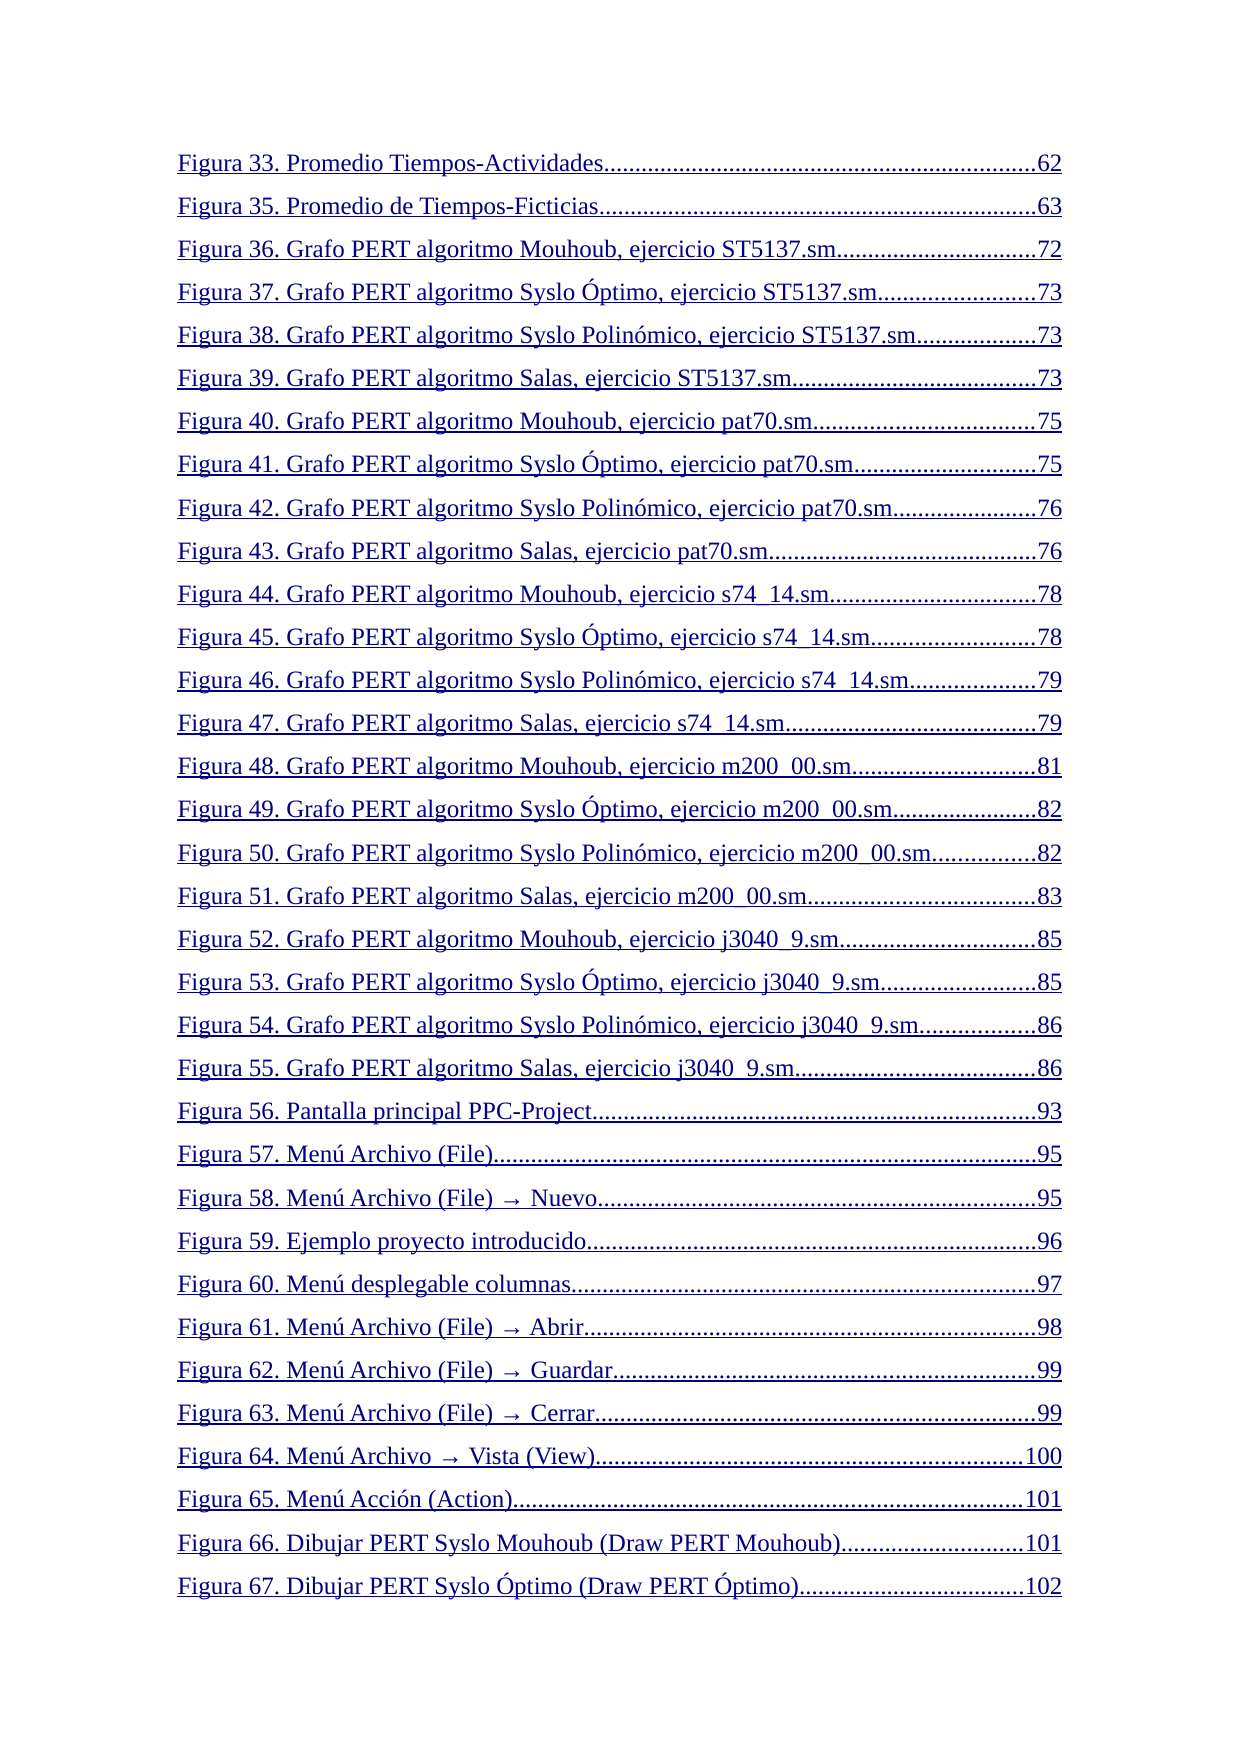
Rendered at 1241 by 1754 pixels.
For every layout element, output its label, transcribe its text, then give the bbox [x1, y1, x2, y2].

text Figura 66. Dibujar PERT Syslo Mouhoub (Draw PERT Mouhoub) 101 [177, 1528, 1063, 1556]
text Figura 63. Menú Archivo (File) → Cerrar 99 [177, 1398, 1063, 1427]
text Figura 49. Grafo PERT algoritmo Syslo Óptimo, ejercicio m200_00.sm 82 [177, 794, 1063, 823]
text Figura 52. Grafo PERT algoritmo Mouhoub, ejercicio j3040_9.sm 85 [177, 924, 1063, 953]
text Figura 41. Grafo PERT algoritmo Syslo Óptimo, ejercicio pat70.sm 75 [177, 449, 1063, 478]
text Figura 35. Promedio de Tiempos-Ficticias 63 [177, 191, 1063, 219]
text Figura 62. Menú Archivo (File) → Guardar 99 [177, 1355, 1063, 1384]
text Figura 59. Ejemplo proyecto introducido 96 [177, 1226, 1063, 1254]
text Figura 43. Grafo PERT algoritmo Salas, ejercicio pat70.sm 76 [177, 536, 1063, 564]
text Figura 57. Menú Archivo (File) 95 [177, 1139, 1063, 1168]
text Figura 47. Grafo PERT algoritmo Salas, ejercicio s74_14.sm 79 [177, 708, 1063, 737]
text Figura 51. Grafo PERT algoritmo Salas, ejercicio m200_00.sm 83 [177, 881, 1063, 909]
text Figura 60. Menú desplegable columnas 97 [177, 1269, 1063, 1298]
text Figura 38. Grafo PERT algoritmo Syslo Polinómico, ejercicio ST5137.sm 73 [177, 320, 1063, 349]
text Figura 36. Grafo PERT algoritmo Mouhoub, ejercicio ST5137.sm 72 [177, 234, 1063, 263]
text Figura 48. Grafo PERT algoritmo Mouhoub, ejercicio m200_00.sm 81 [177, 751, 1063, 780]
text Figura 64. Menú Archivo → Vista (View) 100 [177, 1441, 1063, 1470]
text Figura 33. Promedio Tiempos-Actividades 62 [177, 148, 1063, 176]
text Figura 37. Grafo PERT algoritmo Syslo Óptimo, ejercicio ST5137.sm 73 [177, 277, 1063, 306]
text Figura 56. Pantalla principal PPC-Project 93 [177, 1096, 1063, 1125]
text Figura 54. Grafo PERT algoritmo Syslo Polinómico, ejercicio j3040_9.sm 86 [177, 1010, 1063, 1039]
text Figura 40. Grafo PERT algoritmo Mouhoub, ejercicio pat70.sm 75 [177, 406, 1063, 435]
text Figura 39. Grafo PERT algoritmo Salas, ejercicio ST5137.sm 73 [177, 363, 1063, 392]
text Figura 58. Menú Archivo (File) → Nuevo. 95 [177, 1183, 1063, 1211]
text Figura 44. Grafo PERT algoritmo Mouhoub, ejercicio s74_14.sm 78 [177, 579, 1063, 608]
text Figura 67. Dibujar PERT Syslo Óptimo (Draw PERT Óptimo) 102 [177, 1571, 1063, 1599]
text Figura 46. Grafo PERT algoritmo Syslo Polinómico, ejercicio s74_14.sm 79 [177, 665, 1063, 694]
text Figura 65. Menú Acción (Action) 101 [177, 1484, 1063, 1513]
text Figura 53. Grafo PERT algoritmo Syslo Óptimo, ejercicio j3040_9.sm 85 [177, 967, 1063, 996]
text Figura 55. Grafo PERT algoritmo Salas, ejercicio j3040_9.sm 86 [177, 1053, 1063, 1082]
text Figura 45. Grafo PERT algoritmo Syslo Óptimo, ejercicio s74_14.sm 78 [177, 622, 1063, 651]
text Figura 61. Menú Archivo (File) → Abrir 98 [177, 1312, 1063, 1341]
text Figura 50. Grafo PERT algoritmo Syslo Polinómico, ejercicio m200_00.sm 82 [177, 838, 1063, 866]
text Figura 42. Grafo PERT algoritmo Syslo Polinómico, ejercicio pat70.sm 76 [177, 493, 1063, 521]
